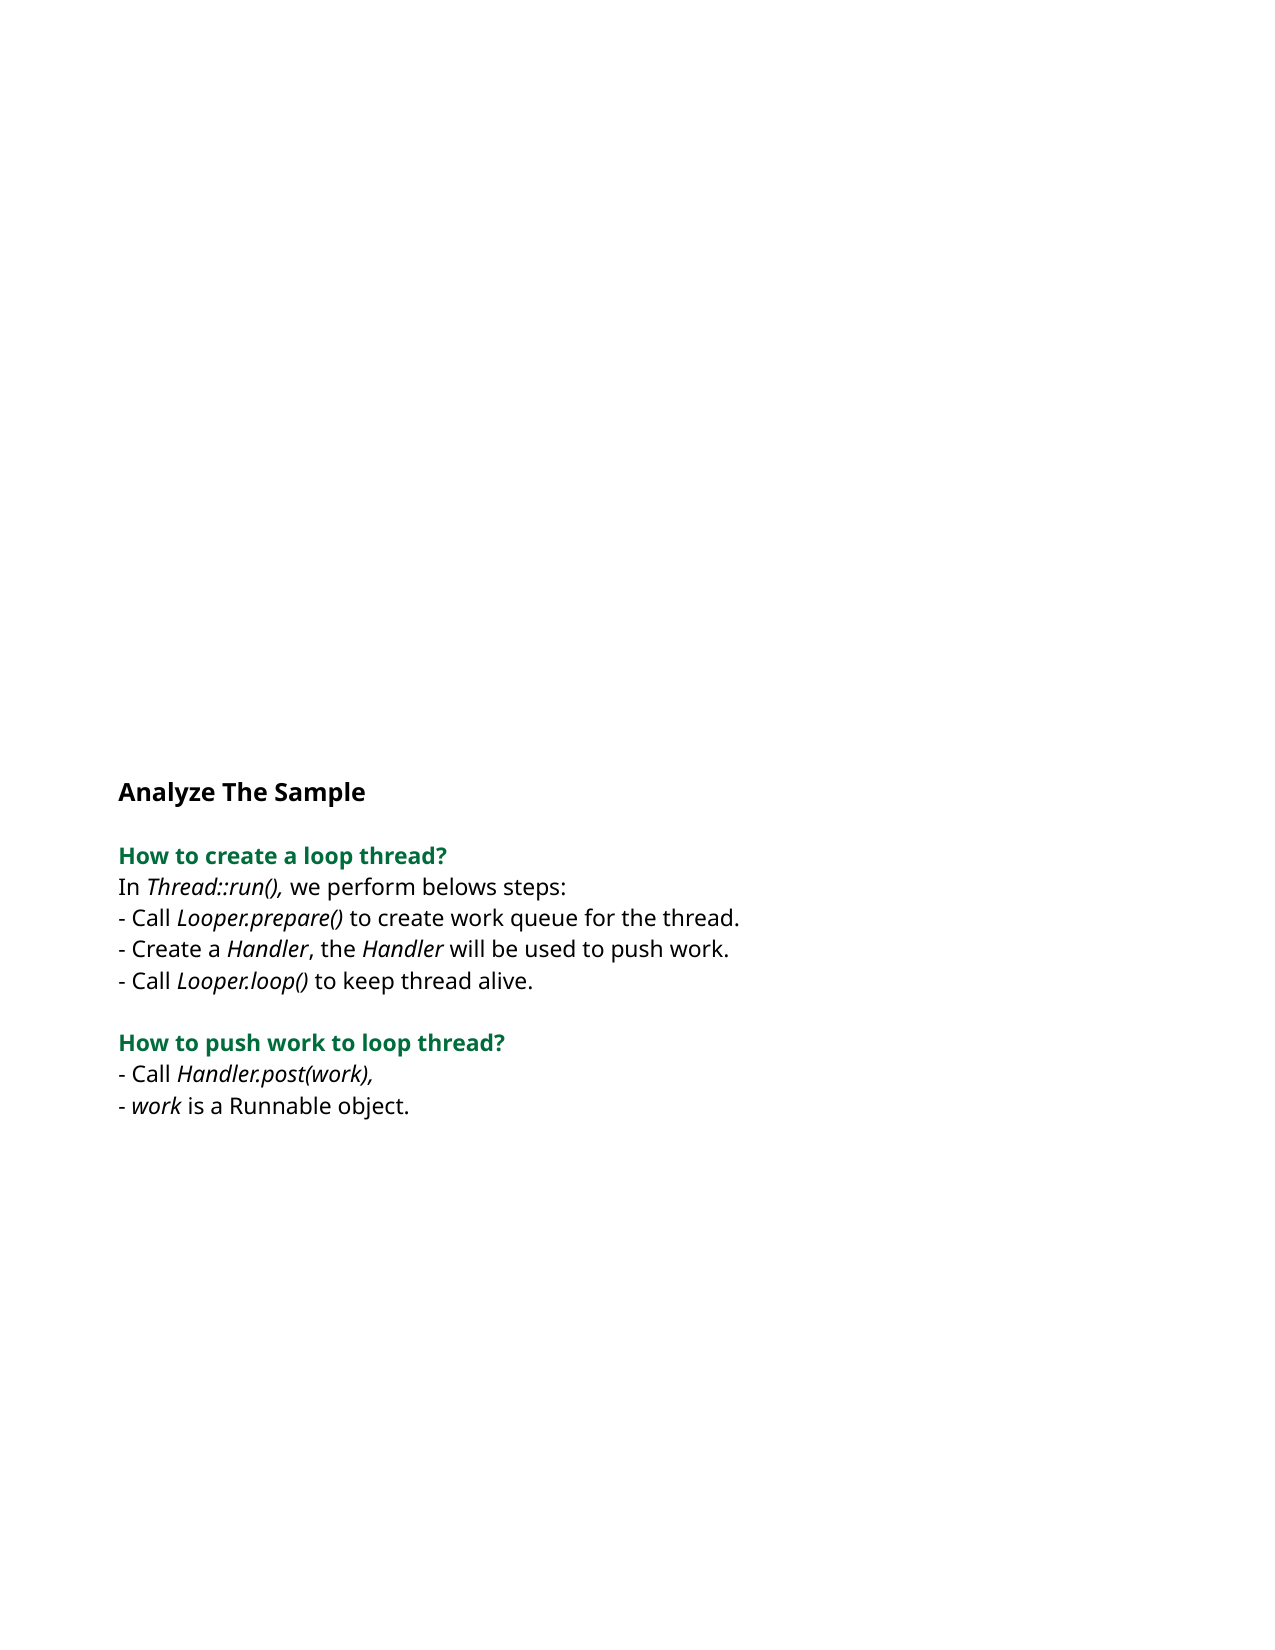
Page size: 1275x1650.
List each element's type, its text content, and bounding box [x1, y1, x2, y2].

text How to create a loop thread? [118, 840, 1157, 871]
text Analyze The Sample [118, 774, 1157, 808]
text How to push work to loop thread? [118, 1027, 1157, 1058]
text - Create a Handler, the Handler will be used to push work. [118, 933, 1157, 965]
text In Thread::run(), we perform belows steps: [118, 871, 1157, 902]
text - Call Looper.loop() to keep thread alive. [118, 965, 1157, 996]
text - Call Looper.prepare() to create work queue for the thread. [118, 902, 1157, 933]
text - Call Handler.post(work), - work is a Runnable object. [118, 1058, 1157, 1121]
